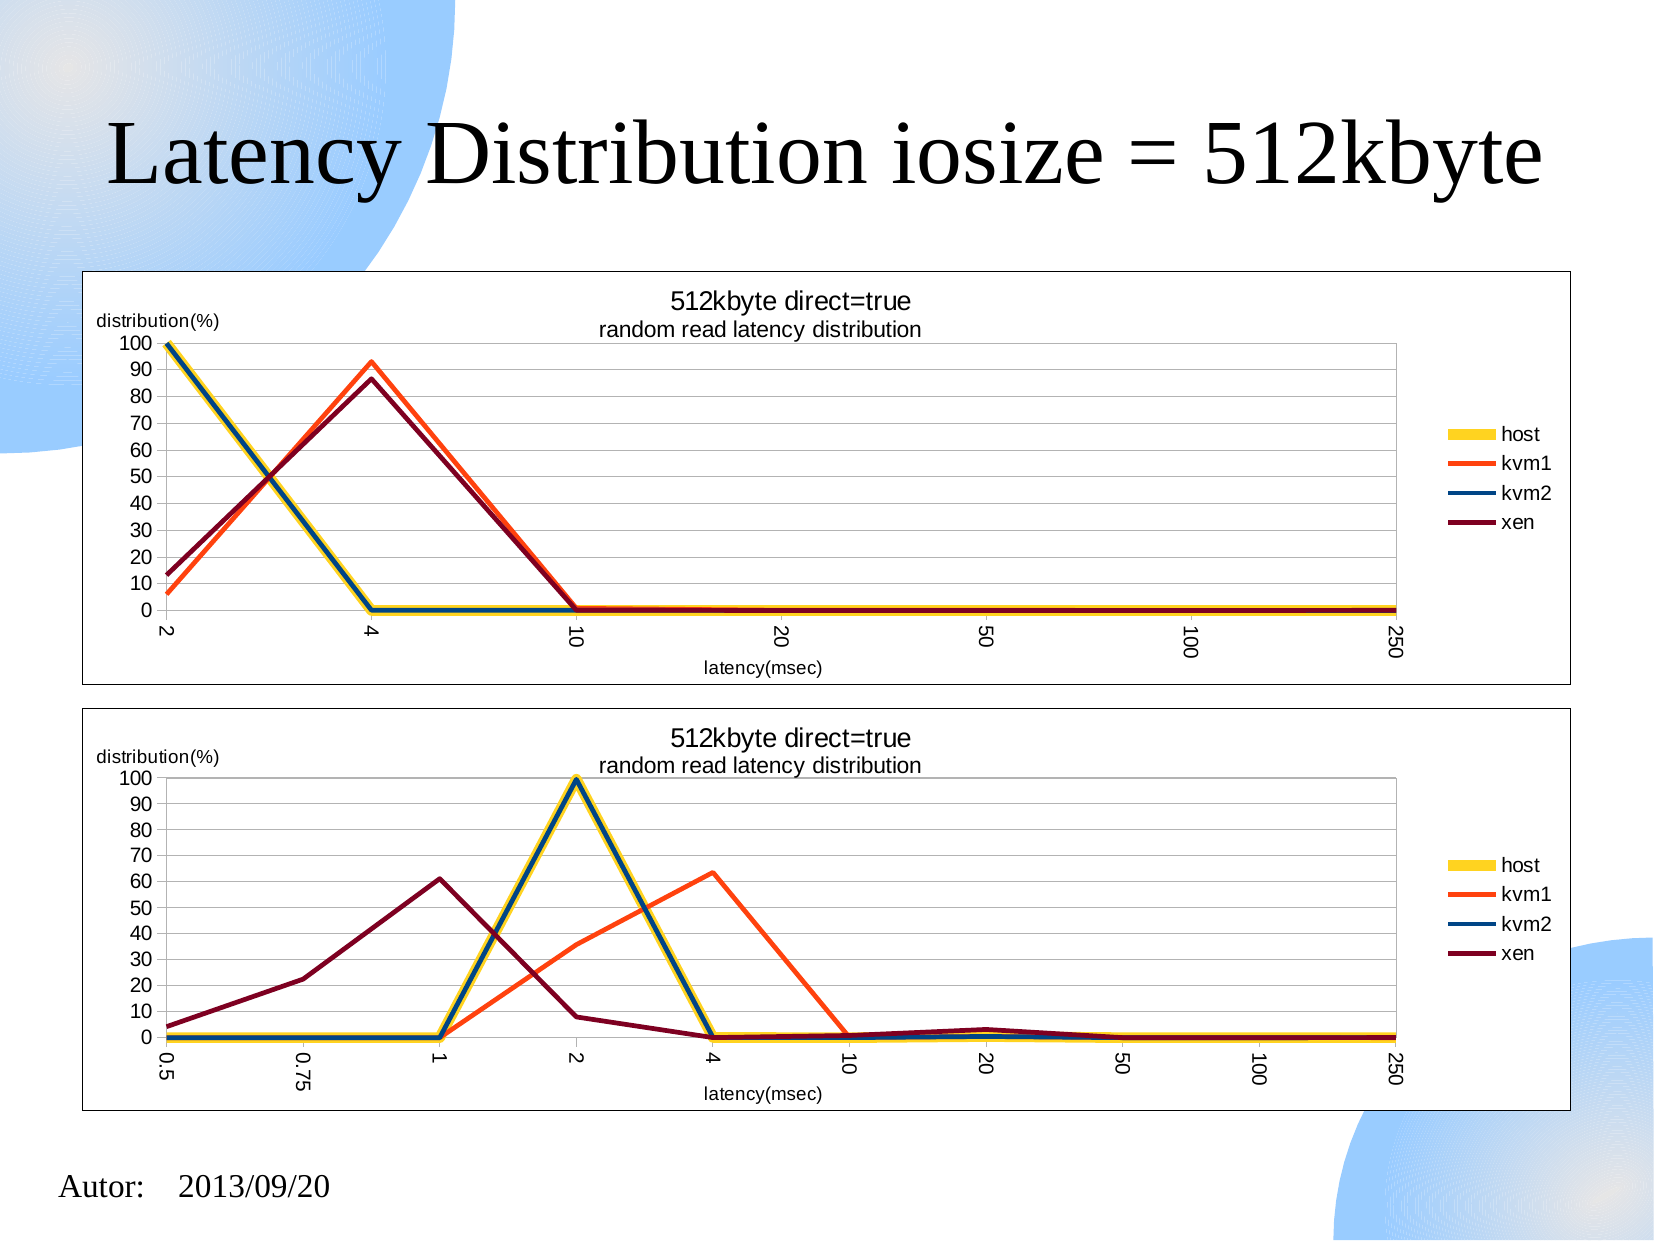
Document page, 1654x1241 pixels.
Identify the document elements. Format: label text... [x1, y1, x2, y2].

chart [82, 708, 1571, 1111]
title Latency Distribution iosize = 512kbyte [82, 49, 1571, 257]
chart [82, 271, 1571, 686]
